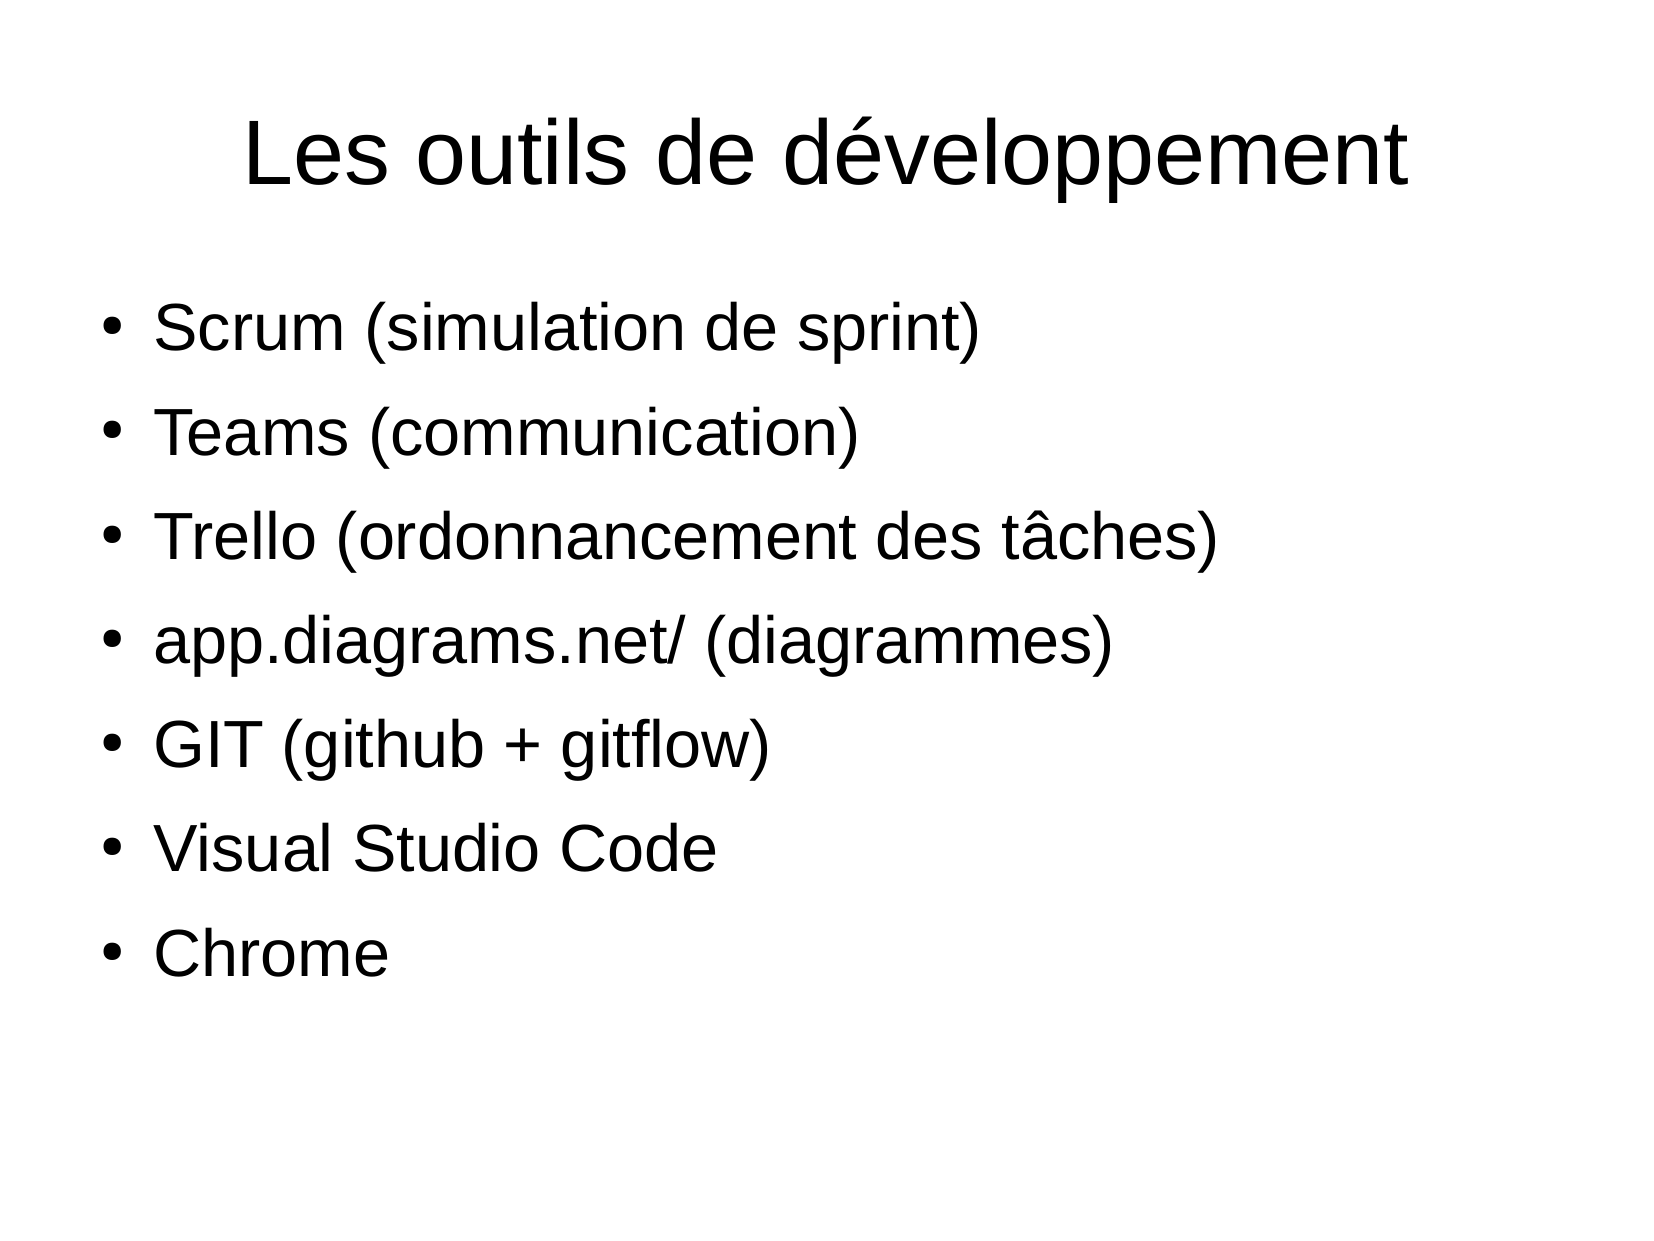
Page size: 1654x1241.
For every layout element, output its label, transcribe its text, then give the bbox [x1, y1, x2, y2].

list Scrum (simulation de sprint) Teams (communication) Trello (ordonnancement des tâches) app.diagrams.net/ (diagrammes) GIT (github + gitflow) Visual Studio Code Chrome [82, 290, 1571, 1109]
title Les outils de développement [82, 49, 1571, 257]
